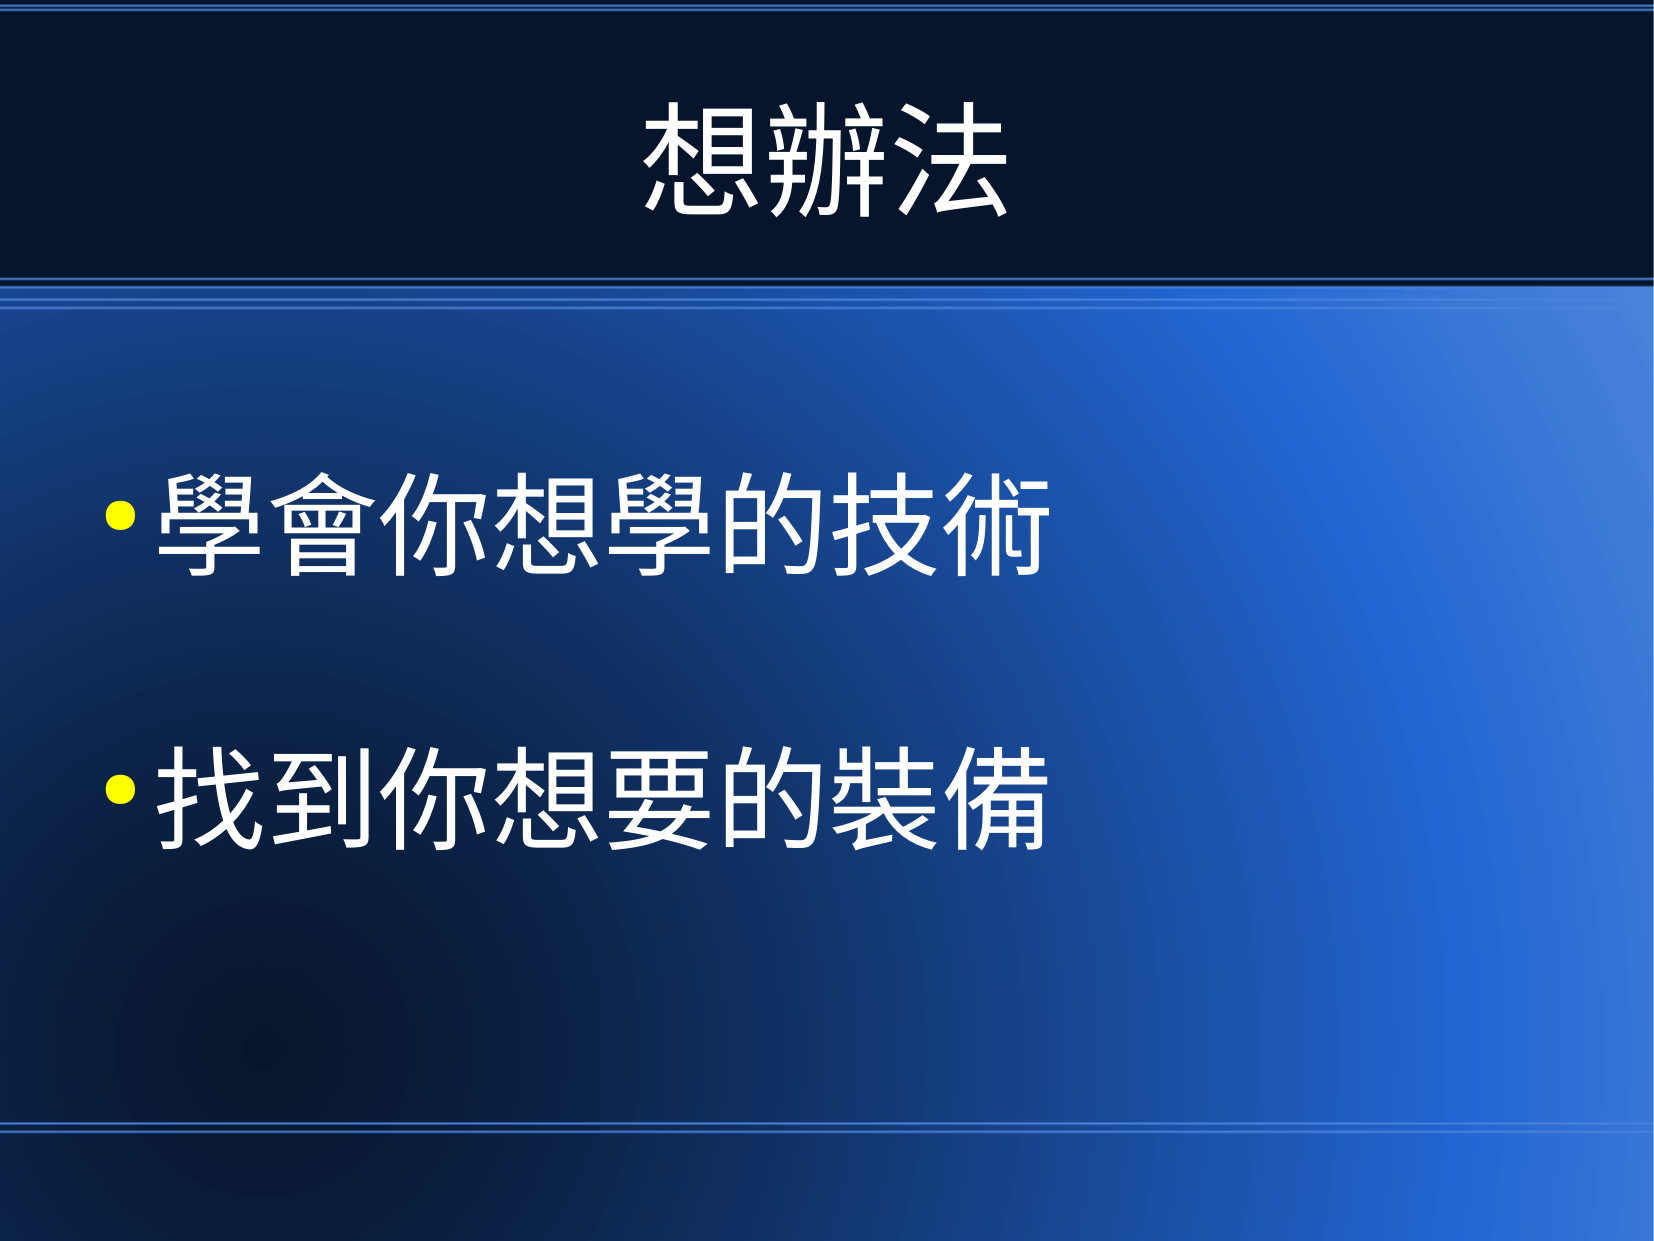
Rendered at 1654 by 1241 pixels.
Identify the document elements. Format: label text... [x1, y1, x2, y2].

title 想辦法 [82, 49, 1571, 257]
list 學會你想學的技術 找到你想要的裝備 [82, 355, 1571, 1241]
picture [0, 0, 1654, 1241]
